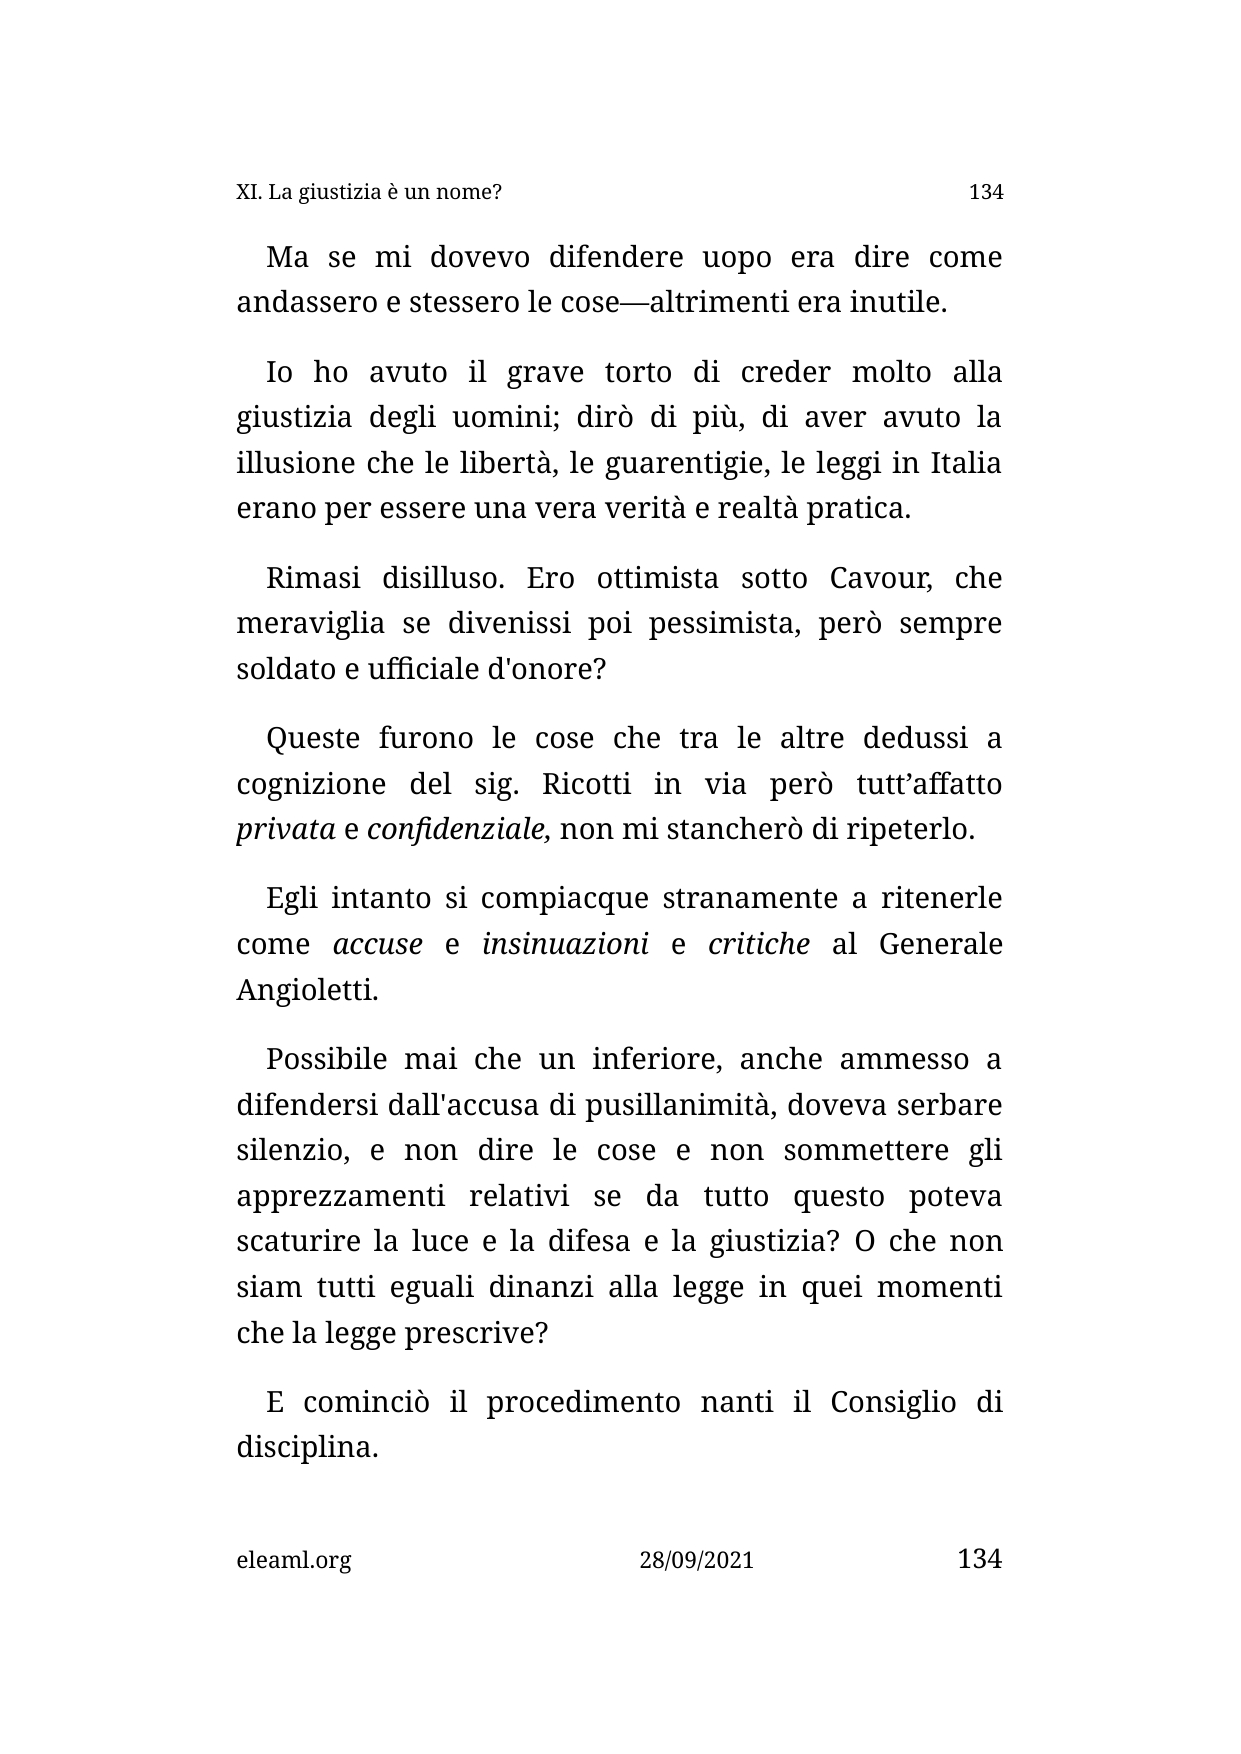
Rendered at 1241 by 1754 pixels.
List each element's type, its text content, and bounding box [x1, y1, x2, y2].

text Io ho avuto il grave torto di creder molto alla giustizia degli uomini; dirò di più, di aver avuto la illusione che le libertà, le guarentigie, le leggi in Italia erano per essere una vera verità e realtà pratica. [236, 351, 1004, 527]
text Queste furono le cose che tra le altre dedussi a cognizione del sig. Ricotti in via però tutt’affatto privata e confidenziale, non mi stancherò di ripeterlo. [236, 717, 1004, 848]
text Ma se mi dovevo difendere uopo era dire come andassero e stessero le cose—altrimenti era inutile. [236, 236, 1004, 321]
text Possibile mai che un inferiore, anche ammesso a difendersi dall'accusa di pusillanimità, doveva serbare silenzio, e non dire le cose e non sommettere gli apprezzamenti relativi se da tutto questo poteva scaturire la luce e la difesa e la giustizia? O che non siam tutti eguali dinanzi alla legge in quei momenti che la legge prescrive? [236, 1038, 1004, 1352]
text E cominciò il procedimento nanti il Consiglio di disciplina. [236, 1381, 1004, 1466]
text Rimasi disilluso. Ero ottimista sotto Cavour, che meraviglia se divenissi poi pessimista, però sempre soldato e ufficiale d'onore? [236, 557, 1004, 688]
text Egli intanto si compiacque stranamente a ritenerle come accuse e insinuazioni e critiche al Generale Angioletti. [236, 878, 1004, 1009]
